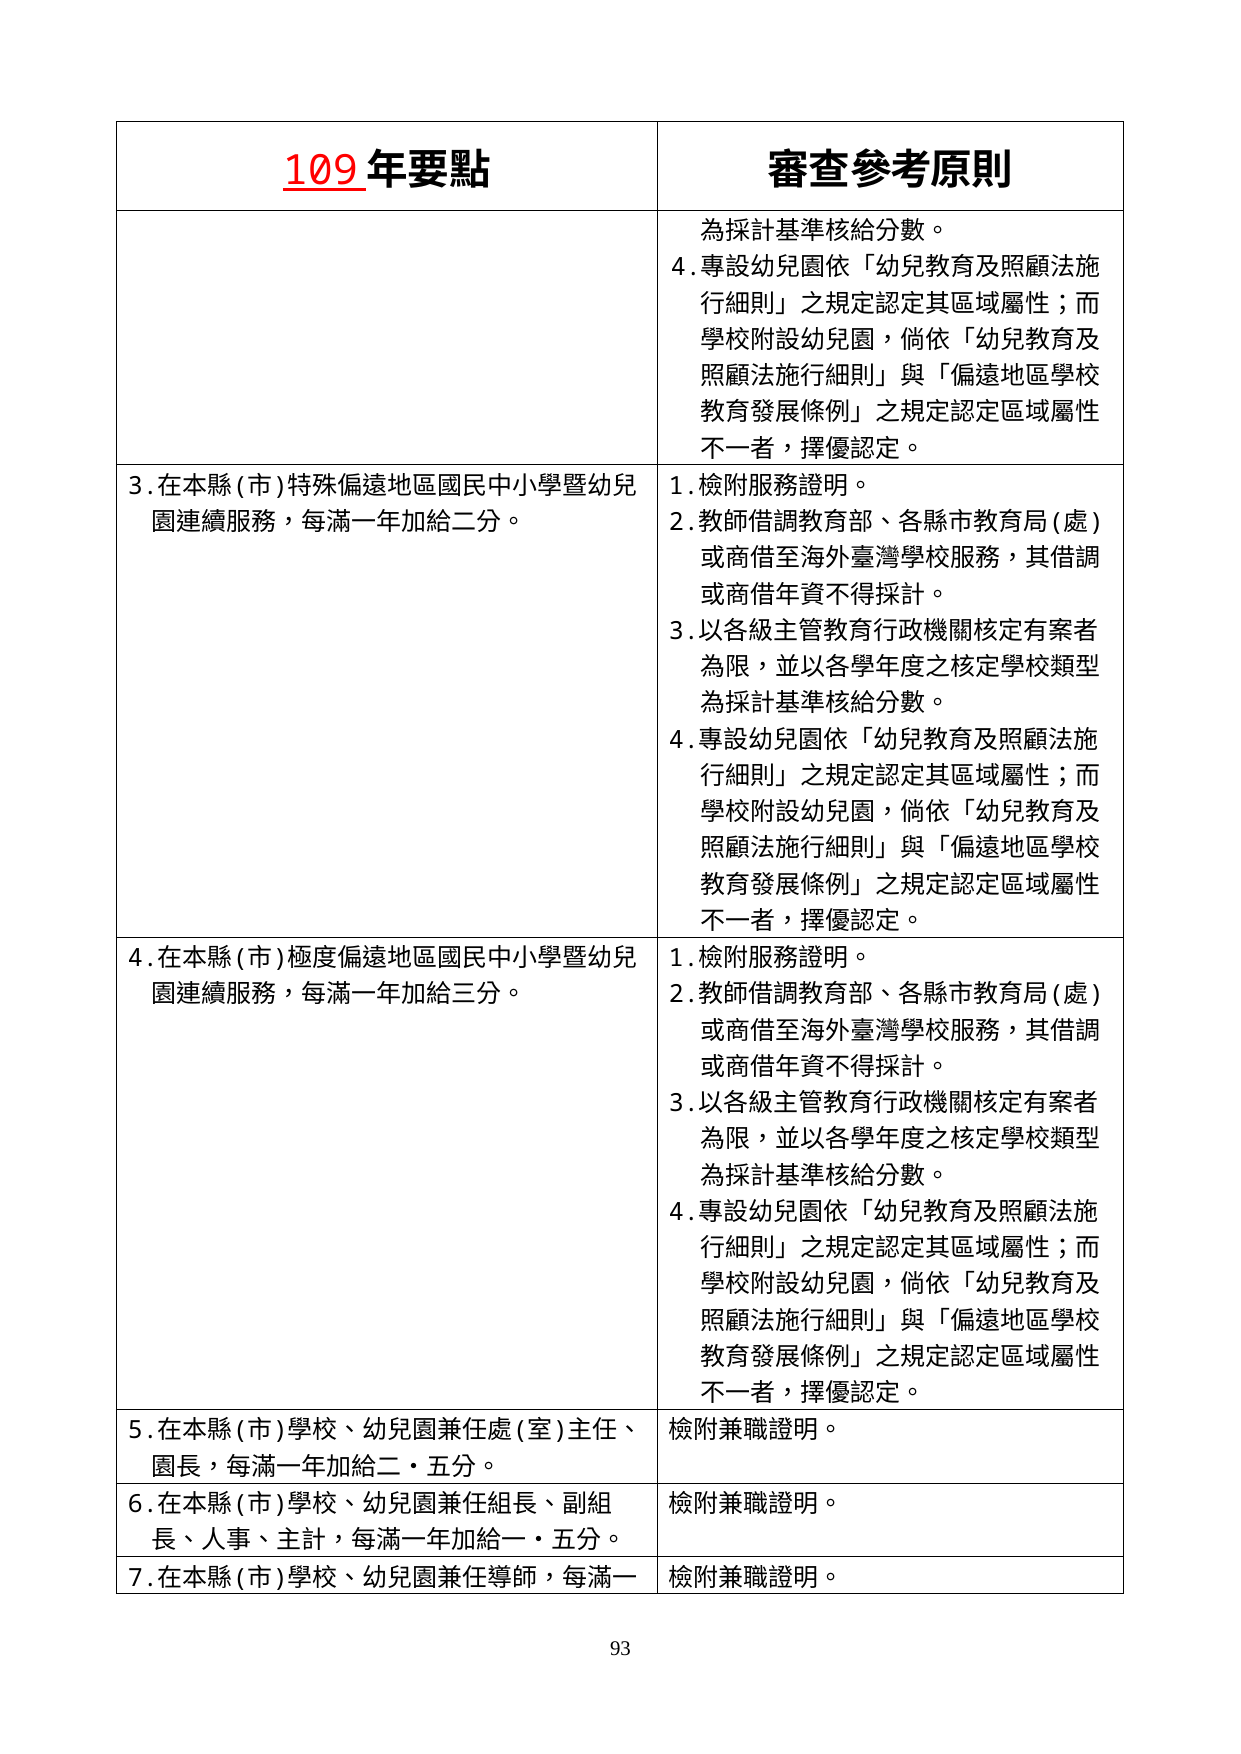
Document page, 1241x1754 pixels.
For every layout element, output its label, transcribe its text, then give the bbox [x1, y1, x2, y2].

table_cell 4.在本縣(市)極度偏遠地區國民中小學暨幼兒園連續服務，每滿一年加給三分。 [117, 938, 657, 1409]
table_cell 7.在本縣(市)學校、幼兒園兼任導師，每滿一 [117, 1557, 657, 1593]
table_cell [117, 211, 657, 464]
table_cell 1.檢附服務證明。 2.教師借調教育部、各縣市教育局(處)或商借至海外臺灣學校服務，其借調或商借年資不得採計。 3.以各級主管教育行政機關核定有案者為限，並以各學年度之核定學校類型為採計基準核給分數。 4.專設幼兒園依「幼兒教育及照顧法施行細則」之規定認定其區域屬性；而學校附設幼兒園，倘依「幼兒教育及照顧法施行細則」與「偏遠地區學校教育發展條例」之規定認定區域屬性不一者，擇優認定。 [658, 465, 1123, 937]
table_cell 檢附兼職證明。 [658, 1410, 1123, 1482]
table_cell 為採計基準核給分數。 4.專設幼兒園依「幼兒教育及照顧法施行細則」之規定認定其區域屬性；而學校附設幼兒園，倘依「幼兒教育及照顧法施行細則」與「偏遠地區學校教育發展條例」之規定認定區域屬性不一者，擇優認定。 [658, 211, 1123, 464]
table_cell 5.在本縣(市)學校、幼兒園兼任處(室)主任、園長，每滿一年加給二‧五分。 [117, 1410, 657, 1482]
table_cell 3.在本縣(市)特殊偏遠地區國民中小學暨幼兒園連續服務，每滿一年加給二分。 [117, 465, 657, 937]
table_header 109年要點 [117, 122, 657, 209]
table_header 審查參考原則 [658, 122, 1123, 209]
table_cell 6.在本縣(市)學校、幼兒園兼任組長、副組長、人事、主計，每滿一年加給一‧五分。 [117, 1484, 657, 1556]
table_cell 檢附兼職證明。 [658, 1557, 1123, 1593]
table_cell 1.檢附服務證明。 2.教師借調教育部、各縣市教育局(處)或商借至海外臺灣學校服務，其借調或商借年資不得採計。 3.以各級主管教育行政機關核定有案者為限，並以各學年度之核定學校類型為採計基準核給分數。 4.專設幼兒園依「幼兒教育及照顧法施行細則」之規定認定其區域屬性；而學校附設幼兒園，倘依「幼兒教育及照顧法施行細則」與「偏遠地區學校教育發展條例」之規定認定區域屬性不一者，擇優認定。 [658, 938, 1123, 1409]
table_cell 檢附兼職證明。 [658, 1484, 1123, 1556]
